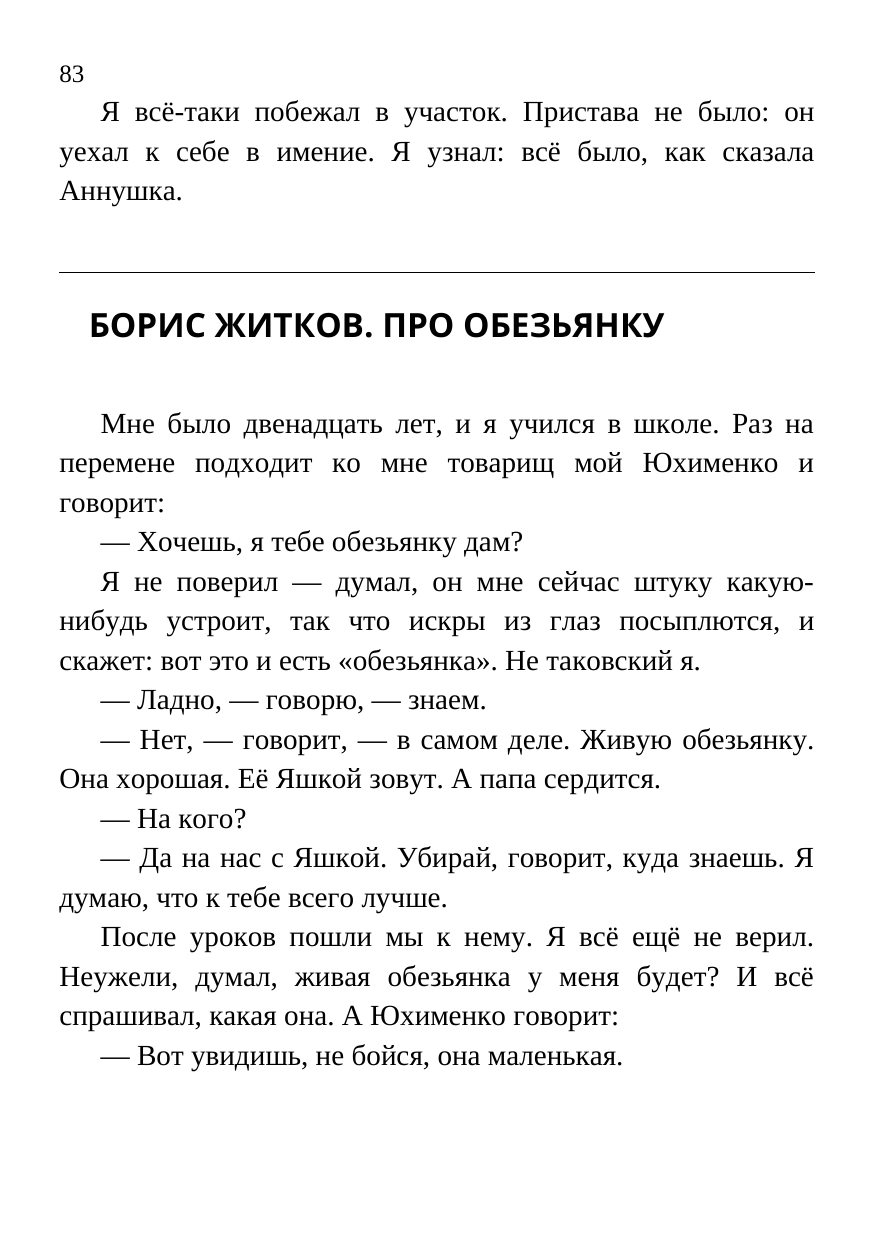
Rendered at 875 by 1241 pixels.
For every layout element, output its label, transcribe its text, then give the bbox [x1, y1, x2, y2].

text — Да на нас с Яшкой. Убирай, говорит, куда знаешь. Я думаю, что к тебе всего лучше. [59, 840, 815, 913]
text — Ладно, — говорю, — знаем. [59, 682, 815, 716]
text — Хочешь, я тебе обезьянку дам? [59, 524, 815, 558]
text После уроков пошли мы к нему. Я всё ещё не верил. Неужели, думал, живая обезьянка у меня будет? И всё спрашивал, какая она. А Юхименко говорит: [59, 919, 815, 1032]
text — На кого? [59, 801, 815, 834]
text Я всё-таки побежал в участок. Пристава не было: он уехал к себе в имение. Я узнал: всё было, как сказала Аннушка. [59, 94, 815, 207]
text — Нет, — говорит, — в самом деле. Живую обезьянку. Она хорошая. Её Яшкой зовут. А папа сердится. [59, 722, 815, 795]
subtitle Борис Житков. Про обезьянку [59, 273, 815, 376]
text Мне было двенадцать лет, и я учился в школе. Раз на перемене подходит ко мне товарищ мой Юхименко и говорит: [59, 406, 815, 518]
text Я не поверил — думал, он мне сейчас штуку какую-нибудь устроит, так что искры из глаз посыплются, и скажет: вот это и есть «обезьянка». Не таковский я. [59, 564, 815, 676]
text — Вот увидишь, не бойся, она маленькая. [59, 1038, 815, 1071]
